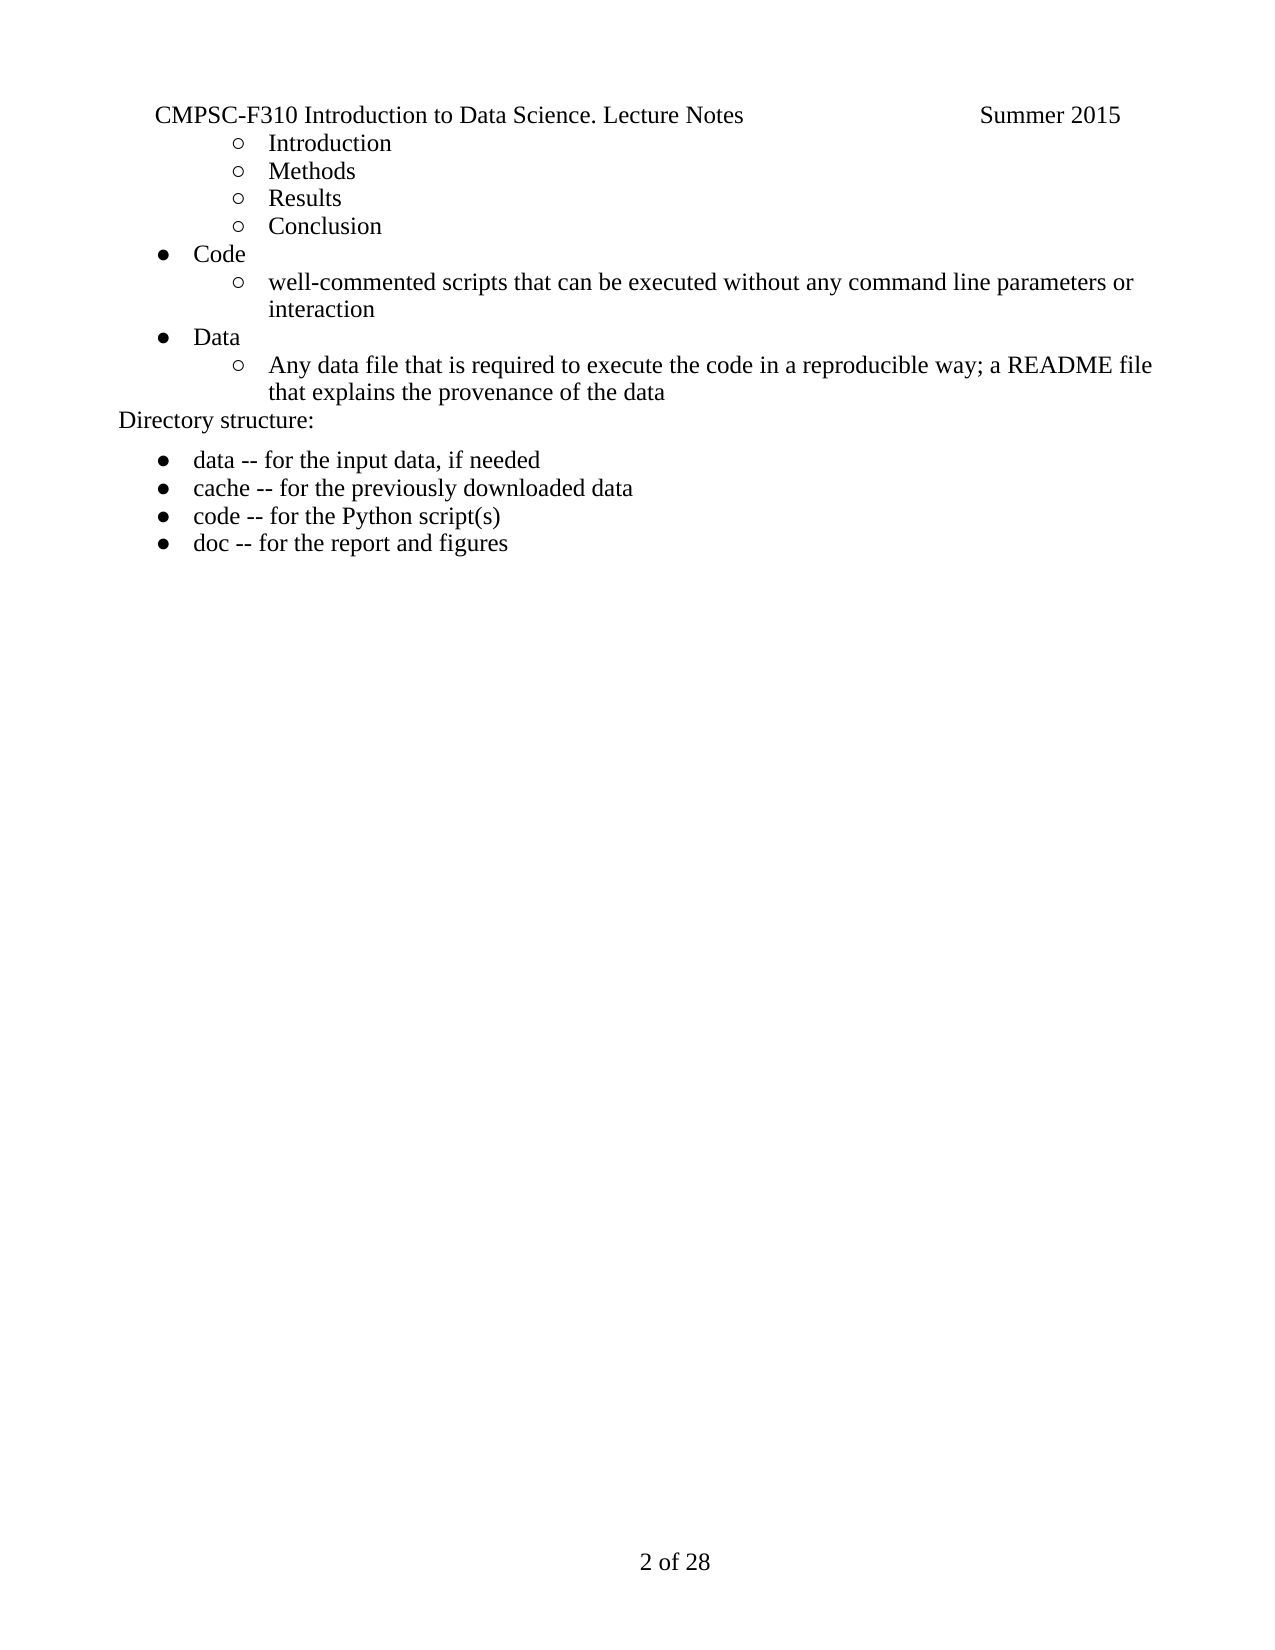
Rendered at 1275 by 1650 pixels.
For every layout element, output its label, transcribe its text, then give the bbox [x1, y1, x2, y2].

list Introduction [231, 129, 1157, 157]
list code -- for the Python script(s) [156, 502, 1157, 529]
list Any data file that is required to execute the code in a reproducible way; a README file that explains the provenance of the data [231, 351, 1157, 406]
list Conclusion [231, 212, 1157, 240]
list Code [156, 240, 1157, 268]
list Results [231, 184, 1157, 212]
list doc -- for the report and figures [156, 529, 1157, 557]
list Data [156, 323, 1157, 351]
list well-commented scripts that can be executed without any command line parameters or interaction [231, 268, 1157, 323]
list cache -- for the previously downloaded data [156, 474, 1157, 502]
list Methods [231, 157, 1157, 184]
list data -- for the input data, if needed [156, 446, 1157, 474]
text Directory structure: [118, 406, 1157, 434]
